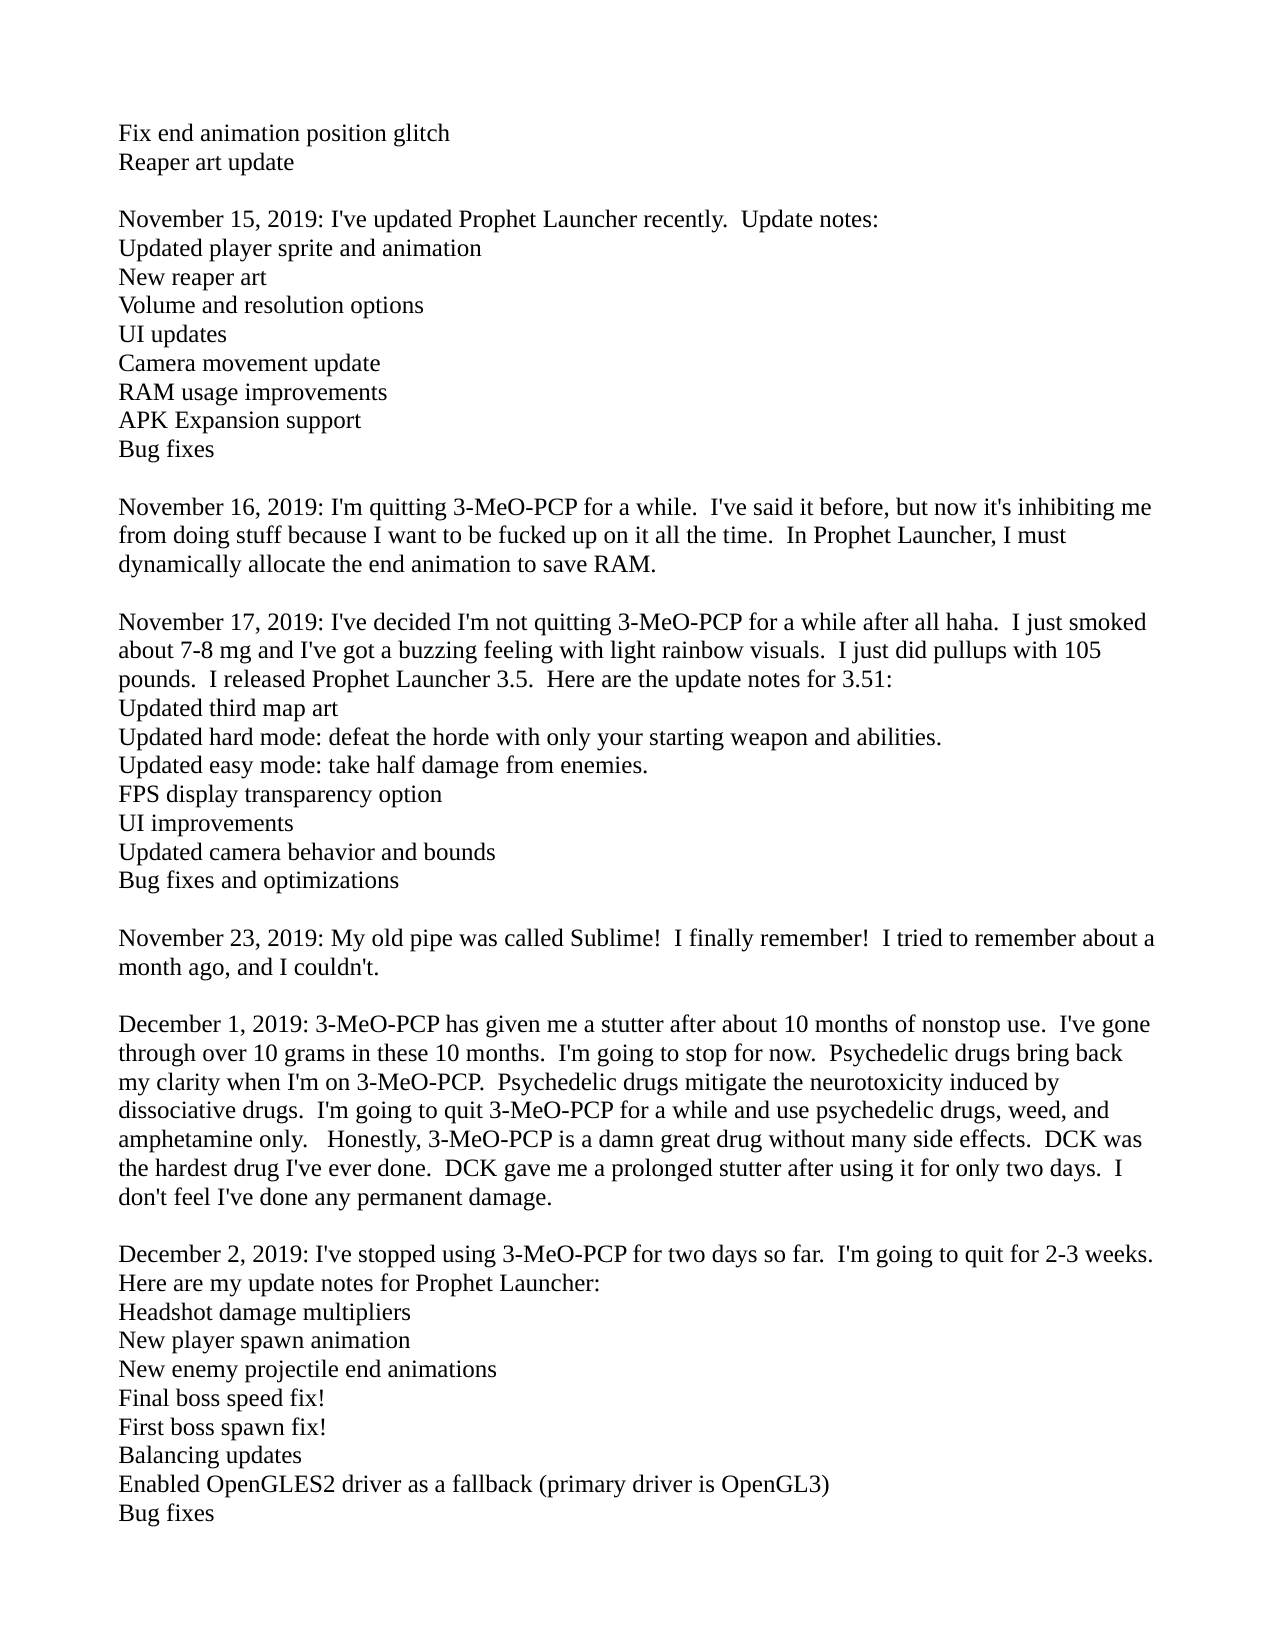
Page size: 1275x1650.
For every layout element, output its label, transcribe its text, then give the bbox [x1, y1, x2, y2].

text RAM usage improvements [118, 377, 1157, 406]
text New enemy projectile end animations [118, 1354, 1157, 1383]
text Fix end animation position glitch [118, 118, 1157, 147]
text November 15, 2019: I've updated Prophet Launcher recently. Update notes: [118, 204, 1157, 233]
text Bug fixes [118, 434, 1157, 463]
text New reaper art [118, 262, 1157, 291]
text November 17, 2019: I've decided I'm not quitting 3-MeO-PCP for a while after all haha. I just smoked about 7-8 mg and I've got a buzzing feeling with light rainbow visuals. I just did pullups with 105 pounds. I released Prophet Launcher 3.5. Here are the update notes for 3.51: [118, 607, 1157, 693]
text Updated easy mode: take half damage from enemies. [118, 751, 1157, 779]
text Enabled OpenGLES2 driver as a fallback (primary driver is OpenGL3) [118, 1469, 1157, 1498]
text Headshot damage multipliers [118, 1297, 1157, 1326]
text Updated player sprite and animation [118, 233, 1157, 262]
text December 1, 2019: 3-MeO-PCP has given me a stutter after about 10 months of nonstop use. I've gone through over 10 grams in these 10 months. I'm going to stop for now. Psychedelic drugs bring back my clarity when I'm on 3-MeO-PCP. Psychedelic drugs mitigate the neurotoxicity induced by dissociative drugs. I'm going to quit 3-MeO-PCP for a while and use psychedelic drugs, weed, and amphetamine only. Honestly, 3-MeO-PCP is a damn great drug without many side effects. DCK was the hardest drug I've ever done. DCK gave me a prolonged stutter after using it for only two days. I don't feel I've done any permanent damage. [118, 1009, 1157, 1211]
text November 23, 2019: My old pipe was called Sublime! I finally remember! I tried to remember about a month ago, and I couldn't. [118, 923, 1157, 981]
text Updated hard mode: defeat the horde with only your starting weapon and abilities. [118, 722, 1157, 751]
text APK Expansion support [118, 406, 1157, 434]
text December 2, 2019: I've stopped using 3-MeO-PCP for two days so far. I'm going to quit for 2-3 weeks. Here are my update notes for Prophet Launcher: [118, 1239, 1157, 1297]
text New player spawn animation [118, 1326, 1157, 1354]
text UI improvements [118, 808, 1157, 837]
text FPS display transparency option [118, 779, 1157, 808]
text Reaper art update [118, 147, 1157, 176]
text Bug fixes [118, 1498, 1157, 1527]
text Updated camera behavior and bounds [118, 837, 1157, 866]
text Balancing updates [118, 1441, 1157, 1469]
text Updated third map art [118, 693, 1157, 722]
text Bug fixes and optimizations [118, 866, 1157, 894]
text UI updates [118, 319, 1157, 348]
text Camera movement update [118, 348, 1157, 377]
text Final boss speed fix! [118, 1383, 1157, 1412]
text November 16, 2019: I'm quitting 3-MeO-PCP for a while. I've said it before, but now it's inhibiting me from doing stuff because I want to be fucked up on it all the time. In Prophet Launcher, I must dynamically allocate the end animation to save RAM. [118, 492, 1157, 578]
text Volume and resolution options [118, 291, 1157, 319]
text First boss spawn fix! [118, 1412, 1157, 1441]
